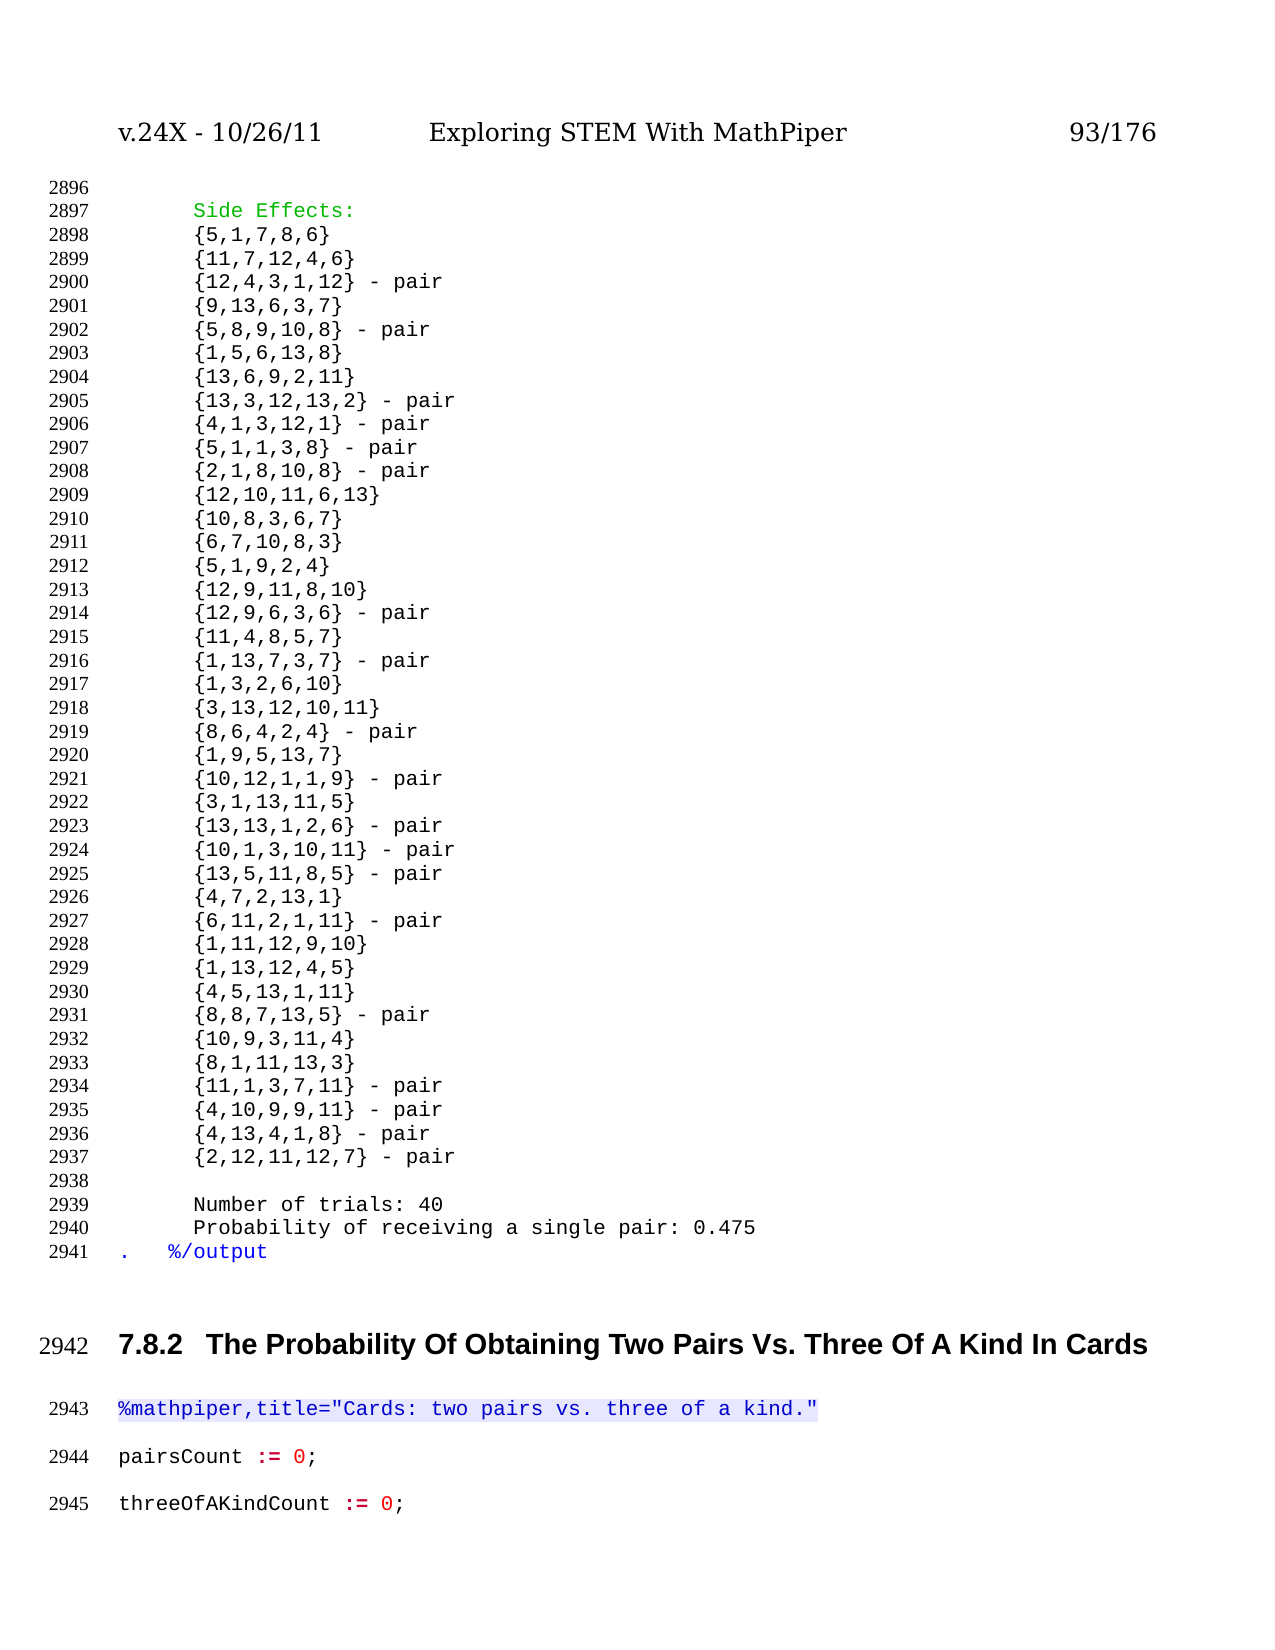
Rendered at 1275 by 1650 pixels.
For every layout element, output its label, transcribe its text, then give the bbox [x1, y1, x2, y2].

text {10,9,3,11,4} [118, 1028, 1157, 1052]
text {1,5,6,13,8} [118, 342, 1157, 366]
text {2,1,8,10,8} - pair [118, 461, 1157, 484]
text {13,13,1,2,6} - pair [118, 815, 1157, 839]
text {4,13,4,1,8} - pair [118, 1123, 1157, 1146]
text {13,3,12,13,2} - pair [118, 389, 1157, 413]
text {1,3,2,6,10} [118, 673, 1157, 697]
text {12,4,3,1,12} - pair [118, 271, 1157, 295]
text {11,1,3,7,11} - pair [118, 1075, 1157, 1099]
text {13,5,11,8,5} - pair [118, 862, 1157, 886]
text {8,1,11,13,3} [118, 1052, 1157, 1075]
text {12,10,11,6,13} [118, 484, 1157, 508]
text {4,10,9,9,11} - pair [118, 1099, 1157, 1123]
text pairsCount := 0; [118, 1446, 1157, 1469]
text {5,1,7,8,6} [118, 224, 1157, 248]
text {6,11,2,1,11} - pair [118, 910, 1157, 933]
text Probability of receiving a single pair: 0.475 [118, 1217, 1157, 1241]
text {12,9,6,3,6} - pair [118, 602, 1157, 626]
text {13,6,9,2,11} [118, 366, 1157, 389]
text {5,1,1,3,8} - pair [118, 437, 1157, 461]
text {1,13,7,3,7} - pair [118, 650, 1157, 673]
text threeOfAKindCount := 0; [118, 1493, 1157, 1517]
subtitle The Probability Of Obtaining Two Pairs Vs. Three Of A Kind In Cards [118, 1327, 1157, 1361]
text {4,7,2,13,1} [118, 886, 1157, 910]
text {4,1,3,12,1} - pair [118, 413, 1157, 437]
text {8,8,7,13,5} - pair [118, 1004, 1157, 1028]
text {1,9,5,13,7} [118, 744, 1157, 768]
text {11,7,12,4,6} [118, 248, 1157, 271]
text {10,1,3,10,11} - pair [118, 839, 1157, 862]
text {1,13,12,4,5} [118, 957, 1157, 981]
text {10,12,1,1,9} - pair [118, 768, 1157, 792]
text {1,11,12,9,10} [118, 933, 1157, 957]
text Number of trials: 40 [118, 1193, 1157, 1217]
text . %/output [118, 1241, 1157, 1264]
text {2,12,11,12,7} - pair [118, 1146, 1157, 1170]
text {11,4,8,5,7} [118, 626, 1157, 650]
text %mathpiper,title="Cards: two pairs vs. three of a kind." [118, 1398, 1157, 1422]
text {6,7,10,8,3} [118, 531, 1157, 555]
text {5,1,9,2,4} [118, 555, 1157, 579]
text {9,13,6,3,7} [118, 295, 1157, 319]
text {10,8,3,6,7} [118, 508, 1157, 531]
text {4,5,13,1,11} [118, 981, 1157, 1004]
text Side Effects: [118, 200, 1157, 224]
text {8,6,4,2,4} - pair [118, 721, 1157, 744]
text {5,8,9,10,8} - pair [118, 319, 1157, 342]
text {3,13,12,10,11} [118, 697, 1157, 721]
text {3,1,13,11,5} [118, 792, 1157, 815]
text {12,9,11,8,10} [118, 579, 1157, 602]
